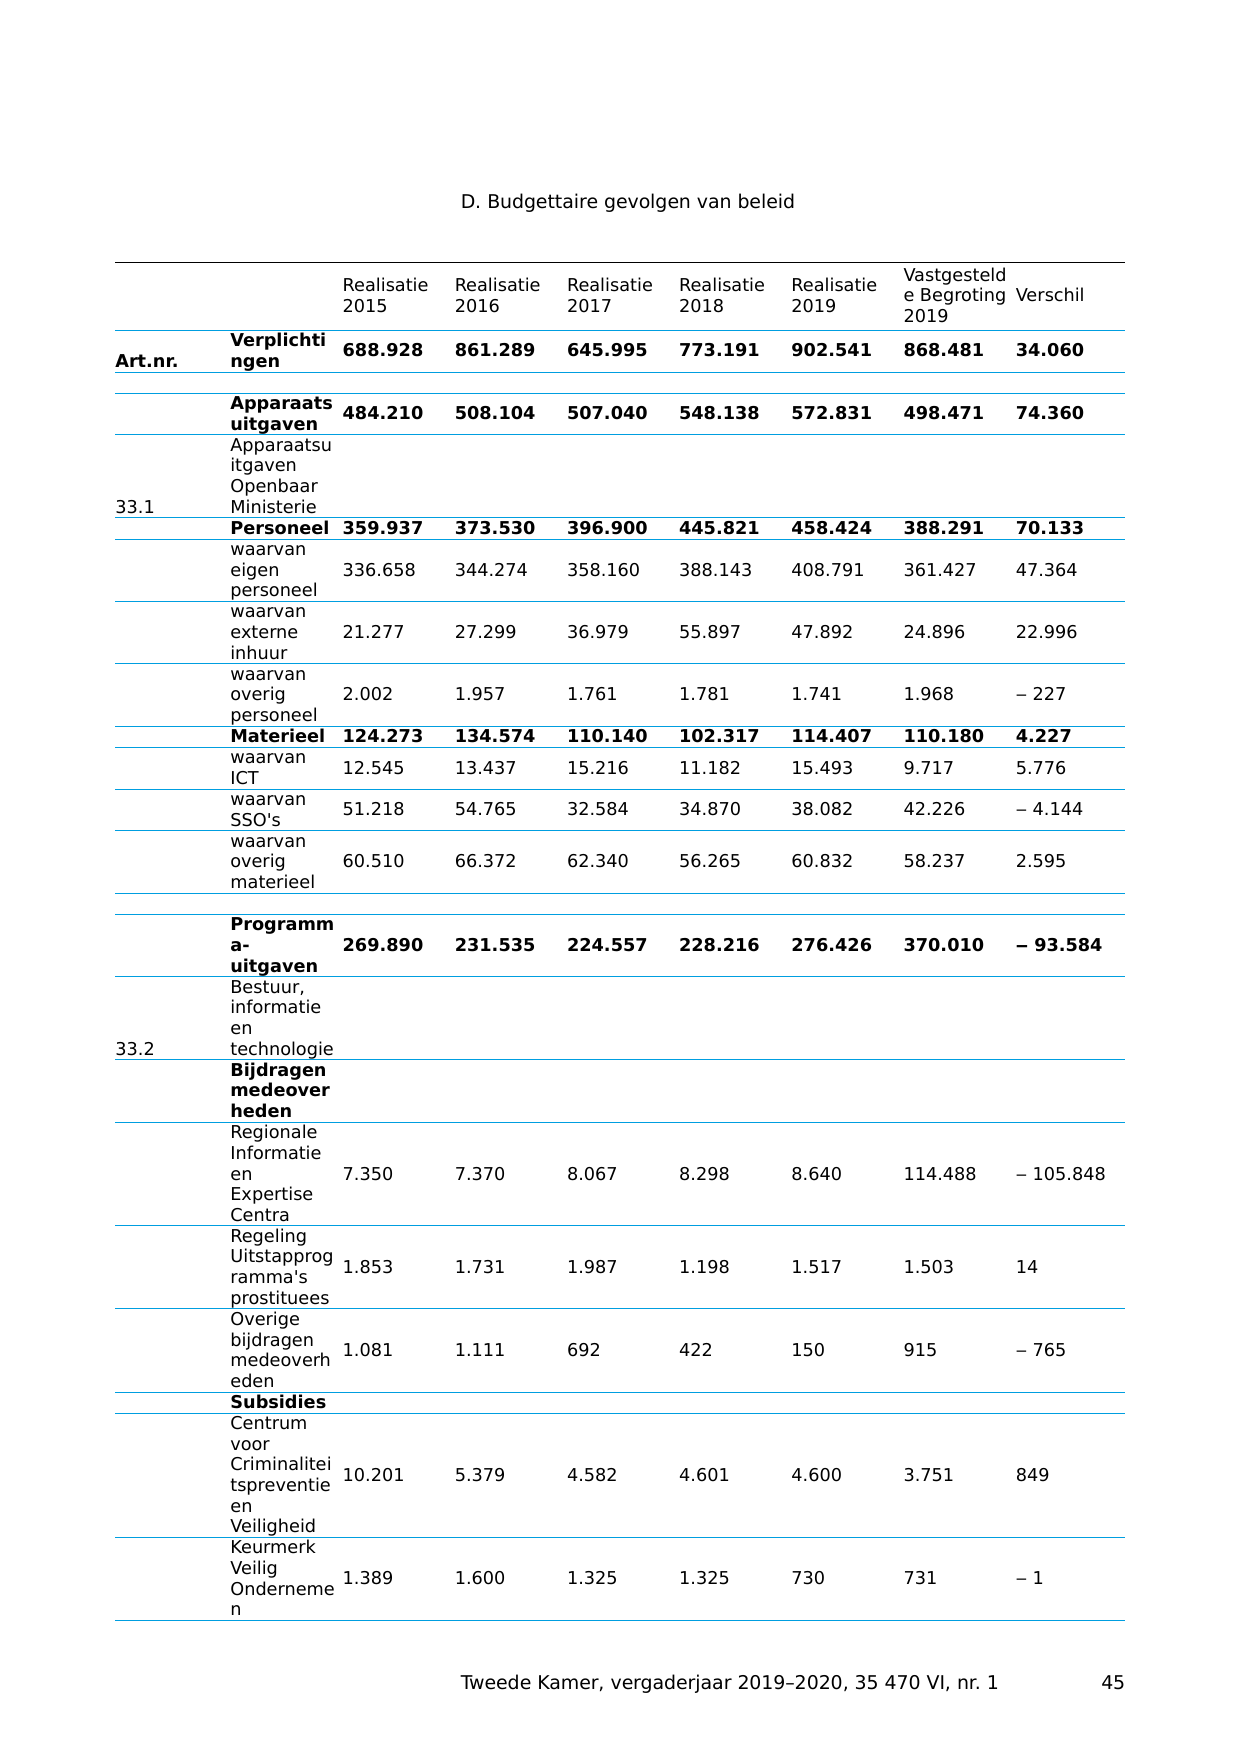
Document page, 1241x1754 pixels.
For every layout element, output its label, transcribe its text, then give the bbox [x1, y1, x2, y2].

table_cell 731 [900, 1538, 1013, 1620]
table_cell 70.133 [1013, 518, 1125, 538]
table_cell ‒ 765 [1013, 1309, 1125, 1391]
table_cell 51.218 [340, 790, 452, 830]
table_cell 32.584 [564, 790, 676, 830]
table_cell Apparaatsuitgaven [227, 394, 339, 434]
table_cell 11.182 [676, 748, 788, 788]
table_cell 224.557 [564, 915, 676, 976]
table_cell 36.979 [564, 602, 676, 663]
table_cell 358.160 [564, 540, 676, 601]
table_cell Regionale Informatie en Expertise Centra [227, 1123, 339, 1225]
table_cell 7.350 [340, 1123, 452, 1225]
table_cell [1013, 894, 1125, 914]
table_cell 344.274 [452, 540, 564, 601]
table_cell 1.503 [900, 1226, 1013, 1308]
table_cell 4.582 [564, 1414, 676, 1537]
table_cell [115, 373, 227, 392]
table_cell 1.968 [900, 664, 1013, 726]
table_cell Apparaatsuitgaven Openbaar Ministerie [227, 435, 339, 517]
table_cell 124.273 [340, 727, 452, 747]
table_cell 27.299 [452, 602, 564, 663]
table_cell Bestuur, informatie en technologie [227, 977, 339, 1059]
table_cell [564, 1060, 676, 1122]
table_cell [115, 1393, 227, 1412]
table_cell 484.210 [340, 394, 452, 434]
table_cell waarvan overig personeel [227, 664, 339, 726]
table_cell 22.996 [1013, 602, 1125, 663]
table_cell [115, 831, 227, 893]
table_cell [115, 1060, 227, 1122]
table_cell [115, 540, 227, 601]
table_cell Keurmerk Veilig Ondernemen [227, 1538, 339, 1620]
table_cell 13.437 [452, 748, 564, 788]
table_cell ‒ 227 [1013, 664, 1125, 726]
table_cell 38.082 [788, 790, 900, 830]
table_cell 8.640 [788, 1123, 900, 1225]
table_cell 3.751 [900, 1414, 1013, 1537]
table_cell 4.600 [788, 1414, 900, 1537]
table_cell [900, 435, 1013, 517]
table_cell 276.426 [788, 915, 900, 976]
table_cell [676, 373, 788, 392]
table_cell [788, 894, 900, 914]
table_cell [115, 1538, 227, 1620]
table_cell [1013, 1393, 1125, 1412]
table_cell 114.407 [788, 727, 900, 747]
table_cell waarvan overig materieel [227, 831, 339, 893]
table_cell [115, 790, 227, 830]
table_cell [115, 602, 227, 663]
table_cell Centrum voor Criminaliteitspreventie en Veiligheid [227, 1414, 339, 1537]
table_cell 688.928 [340, 331, 452, 371]
table_cell Realisatie 2016 [452, 263, 564, 329]
table_cell 1.853 [340, 1226, 452, 1308]
table_cell 1.731 [452, 1226, 564, 1308]
table_cell 228.216 [676, 915, 788, 976]
table_cell 150 [788, 1309, 900, 1391]
table_cell 269.890 [340, 915, 452, 976]
table_cell [788, 977, 900, 1059]
table_cell 1.987 [564, 1226, 676, 1308]
table_cell 10.201 [340, 1414, 452, 1537]
table_cell 2.002 [340, 664, 452, 726]
table_cell 572.831 [788, 394, 900, 434]
table_cell 730 [788, 1538, 900, 1620]
table_cell 548.138 [676, 394, 788, 434]
table_cell 408.791 [788, 540, 900, 601]
table_cell Programma-uitgaven [227, 915, 339, 976]
table_cell [900, 373, 1013, 392]
table_cell 1.761 [564, 664, 676, 726]
table_cell [115, 664, 227, 726]
table_cell 55.897 [676, 602, 788, 663]
table_cell [1013, 977, 1125, 1059]
table_cell 773.191 [676, 331, 788, 371]
table_cell Subsidies [227, 1393, 339, 1412]
table_cell [227, 373, 339, 392]
table_cell [564, 373, 676, 392]
table_cell 114.488 [900, 1123, 1013, 1225]
table_cell Verschil [1013, 263, 1125, 329]
table_cell [452, 977, 564, 1059]
table_cell 902.541 [788, 331, 900, 371]
table_cell Realisatie 2019 [788, 263, 900, 329]
table_cell 508.104 [452, 394, 564, 434]
table_cell [564, 1393, 676, 1412]
table_cell 24.896 [900, 602, 1013, 663]
table_cell [788, 435, 900, 517]
table_cell Personeel [227, 518, 339, 538]
table_cell [115, 518, 227, 538]
table_cell [340, 1393, 452, 1412]
table_cell [1013, 373, 1125, 392]
table_cell 336.658 [340, 540, 452, 601]
table_cell 66.372 [452, 831, 564, 893]
table_cell [452, 894, 564, 914]
title D. Budgettaire gevolgen van beleid [461, 191, 1125, 213]
table_cell 9.717 [900, 748, 1013, 788]
table_cell 34.060 [1013, 331, 1125, 371]
table_cell [452, 1060, 564, 1122]
table_cell [115, 1123, 227, 1225]
table_cell 60.832 [788, 831, 900, 893]
table_cell 1.081 [340, 1309, 452, 1391]
table_cell Realisatie 2017 [564, 263, 676, 329]
table_cell [900, 1060, 1013, 1122]
table_cell [1013, 1060, 1125, 1122]
table_cell [564, 894, 676, 914]
table_cell 4.227 [1013, 727, 1125, 747]
table_cell waarvan SSO's [227, 790, 339, 830]
table_cell [115, 894, 227, 914]
table_cell 1.957 [452, 664, 564, 726]
table_cell 422 [676, 1309, 788, 1391]
table_cell 1.741 [788, 664, 900, 726]
table_cell 15.216 [564, 748, 676, 788]
table_cell Regeling Uitstapprogramma's prostituees [227, 1226, 339, 1308]
table_cell [788, 1060, 900, 1122]
table_cell 915 [900, 1309, 1013, 1391]
table_cell 1.198 [676, 1226, 788, 1308]
table_cell 645.995 [564, 331, 676, 371]
table_cell waarvan externe inhuur [227, 602, 339, 663]
table_cell 861.289 [452, 331, 564, 371]
table_cell 370.010 [900, 915, 1013, 976]
table_cell 58.237 [900, 831, 1013, 893]
table_cell 388.291 [900, 518, 1013, 538]
table_cell 868.481 [900, 331, 1013, 371]
table_cell 47.364 [1013, 540, 1125, 601]
table_cell 60.510 [340, 831, 452, 893]
table_cell 4.601 [676, 1414, 788, 1537]
table_cell [788, 373, 900, 392]
table_cell [115, 1309, 227, 1391]
table_cell [115, 748, 227, 788]
table_cell 33.1 [115, 435, 227, 517]
table_cell 1.325 [564, 1538, 676, 1620]
table_cell [340, 435, 452, 517]
table_cell 849 [1013, 1414, 1125, 1537]
table_cell 34.870 [676, 790, 788, 830]
table_cell 7.370 [452, 1123, 564, 1225]
table_cell [900, 1393, 1013, 1412]
table_header Tabel 14 Budgettaire gevolgen van beleid artikel 33 (bedragen x € 1.000) [115, 236, 1125, 261]
table_cell 373.530 [452, 518, 564, 538]
table_cell Realisatie 2015 [340, 263, 452, 329]
table_cell waarvan eigen personeel [227, 540, 339, 601]
table_cell [676, 435, 788, 517]
table_cell [676, 1393, 788, 1412]
table_cell [227, 263, 339, 329]
table_cell Bijdragen medeoverheden [227, 1060, 339, 1122]
table_cell [452, 373, 564, 392]
table_cell [452, 1393, 564, 1412]
table_cell 361.427 [900, 540, 1013, 601]
table_cell 110.140 [564, 727, 676, 747]
table_cell Materieel [227, 727, 339, 747]
table_cell 8.067 [564, 1123, 676, 1225]
table_cell 56.265 [676, 831, 788, 893]
table_cell 498.471 [900, 394, 1013, 434]
table_cell 1.389 [340, 1538, 452, 1620]
table_cell [340, 1060, 452, 1122]
table_cell [676, 1060, 788, 1122]
table_cell Verplichtingen [227, 331, 339, 371]
table_cell [115, 1414, 227, 1537]
table_cell Vastgestelde Begroting 2019 [900, 263, 1013, 329]
table_cell Realisatie 2018 [676, 263, 788, 329]
table_cell 396.900 [564, 518, 676, 538]
table_cell 1.111 [452, 1309, 564, 1391]
table_cell [900, 977, 1013, 1059]
table_cell [900, 894, 1013, 914]
table_cell [340, 894, 452, 914]
table_cell 134.574 [452, 727, 564, 747]
table_cell 47.892 [788, 602, 900, 663]
table_cell ‒ 93.584 [1013, 915, 1125, 976]
table_cell [676, 977, 788, 1059]
table_cell 42.226 [900, 790, 1013, 830]
table_cell [676, 894, 788, 914]
table_cell 1.325 [676, 1538, 788, 1620]
table_cell Overige bijdragen medeoverheden [227, 1309, 339, 1391]
table_cell 359.937 [340, 518, 452, 538]
table_cell 692 [564, 1309, 676, 1391]
table_cell [564, 977, 676, 1059]
table_cell [115, 1226, 227, 1308]
table_cell 8.298 [676, 1123, 788, 1225]
table_cell [340, 977, 452, 1059]
table_cell 21.277 [340, 602, 452, 663]
table_cell 14 [1013, 1226, 1125, 1308]
table_cell 1.781 [676, 664, 788, 726]
table_cell [1013, 435, 1125, 517]
table_cell 15.493 [788, 748, 900, 788]
table_cell 54.765 [452, 790, 564, 830]
table_cell [115, 915, 227, 976]
table_cell 74.360 [1013, 394, 1125, 434]
table_cell 1.600 [452, 1538, 564, 1620]
table_cell 1.517 [788, 1226, 900, 1308]
table_cell 33.2 [115, 977, 227, 1059]
table_cell waarvan ICT [227, 748, 339, 788]
table_cell ‒ 4.144 [1013, 790, 1125, 830]
table_cell 110.180 [900, 727, 1013, 747]
table_cell 2.595 [1013, 831, 1125, 893]
table_cell [115, 263, 227, 329]
table_cell 388.143 [676, 540, 788, 601]
table_cell 445.821 [676, 518, 788, 538]
table_cell 458.424 [788, 518, 900, 538]
table_cell 102.317 [676, 727, 788, 747]
table_cell 231.535 [452, 915, 564, 976]
table_cell 62.340 [564, 831, 676, 893]
table_cell 5.776 [1013, 748, 1125, 788]
table_cell 507.040 [564, 394, 676, 434]
table_cell Art.nr. [115, 331, 227, 371]
table_cell [115, 727, 227, 747]
table_cell [227, 894, 339, 914]
table_cell ‒ 1 [1013, 1538, 1125, 1620]
table_cell 5.379 [452, 1414, 564, 1537]
table_cell [788, 1393, 900, 1412]
table_cell [115, 394, 227, 434]
table_cell [564, 435, 676, 517]
table_cell [340, 373, 452, 392]
table_cell ‒ 105.848 [1013, 1123, 1125, 1225]
table_cell [452, 435, 564, 517]
table_cell 12.545 [340, 748, 452, 788]
